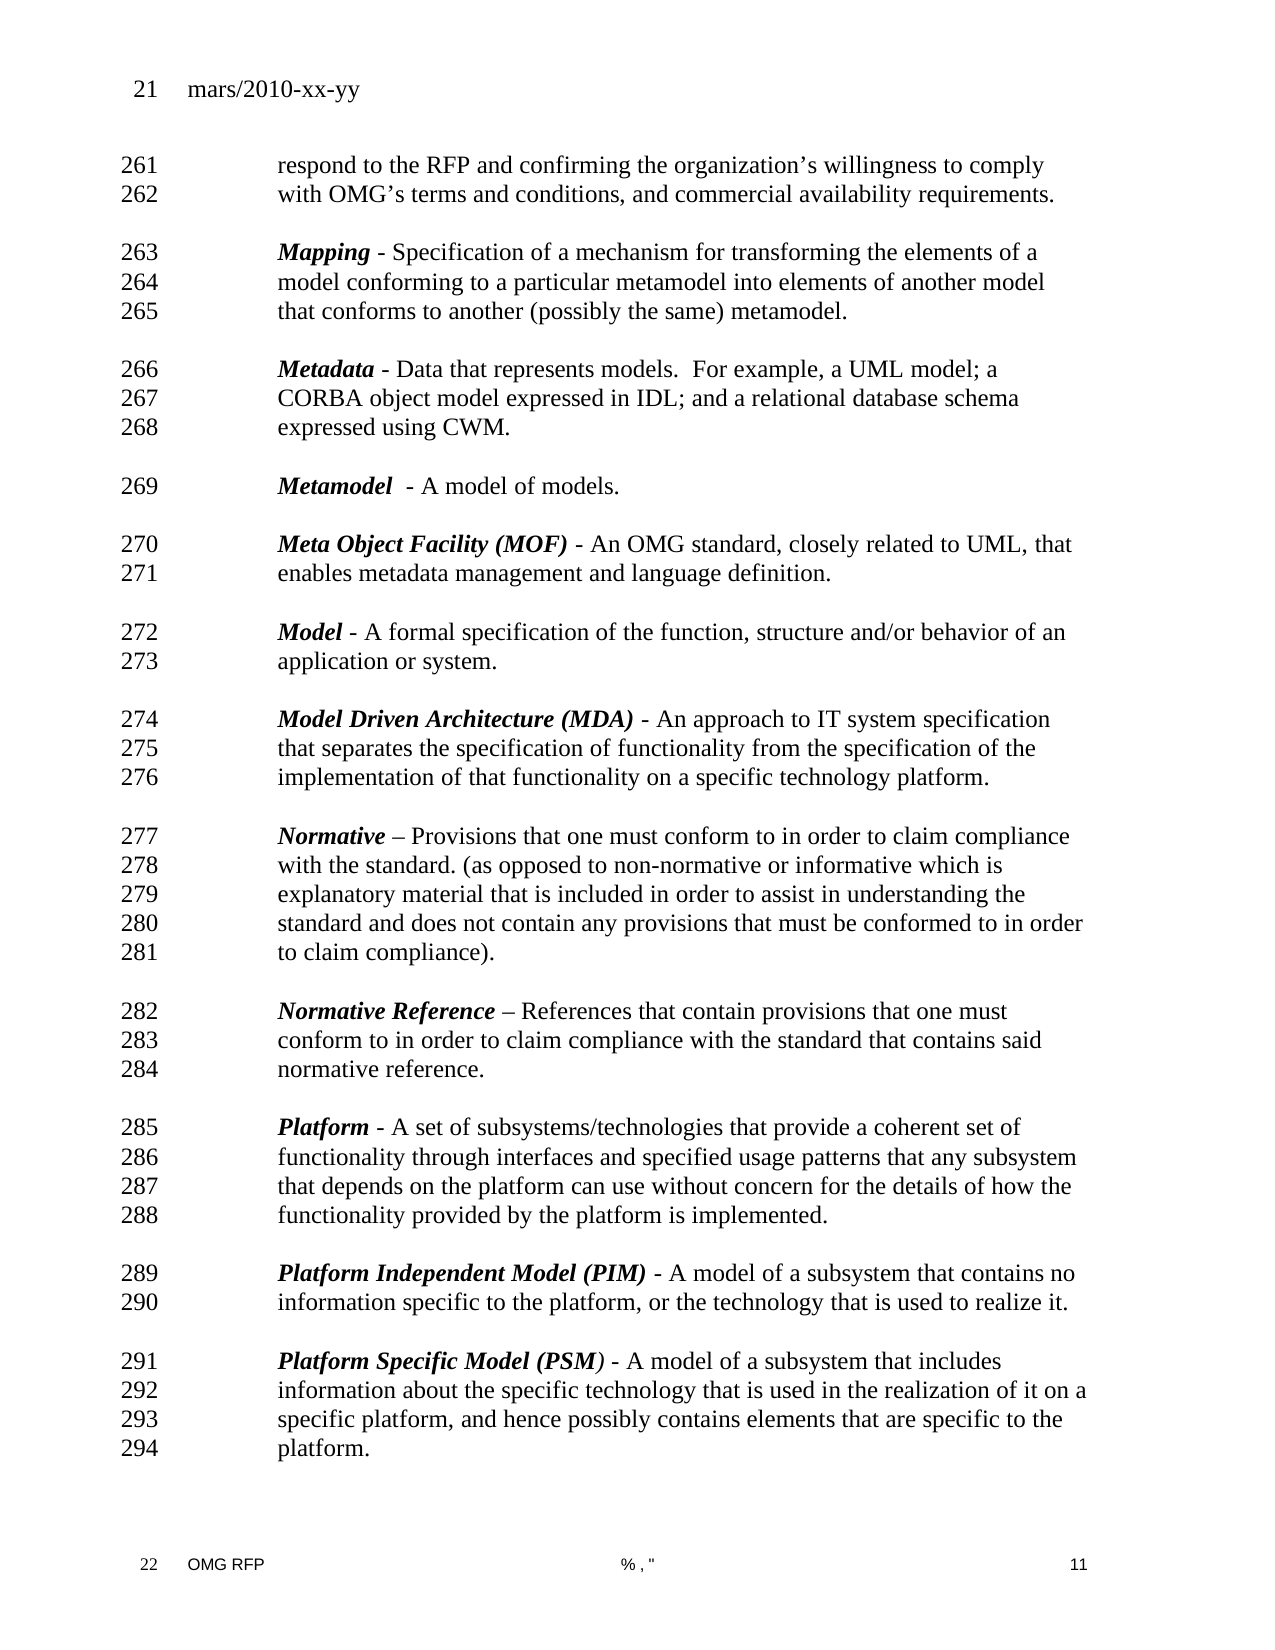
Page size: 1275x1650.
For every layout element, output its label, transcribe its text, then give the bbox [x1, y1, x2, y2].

text Platform - A set of subsystems/technologies that provide a coherent set of functionality through interfaces and specified usage patterns that any subsystem that depends on the platform can use without concern for the details of how the functionality provided by the platform is implemented. [277, 1112, 1087, 1229]
text Model Driven Architecture (MDA) - An approach to IT system specification that separates the specification of functionality from the specification of the implementation of that functionality on a specific technology platform. [277, 704, 1087, 792]
text Mapping - Specification of a mechanism for transforming the elements of a model conforming to a particular metamodel into elements of another model that conforms to another (possibly the same) metamodel. [277, 237, 1087, 325]
text respond to the RFP and confirming the organization’s willingness to comply with OMG’s terms and conditions, and commercial availability requirements. [277, 150, 1087, 208]
text Model - A formal specification of the function, structure and/or behavior of an application or system. [277, 617, 1087, 675]
text Normative – Provisions that one must conform to in order to claim compliance with the standard. (as opposed to non-normative or informative which is explanatory material that is included in order to assist in understanding the standard and does not contain any provisions that must be conformed to in order to claim compliance). [277, 821, 1087, 967]
text Metamodel - A model of models. [277, 471, 1087, 500]
text Meta Object Facility (MOF) - An OMG standard, closely related to UML, that enables metadata management and language definition. [277, 529, 1087, 587]
text Platform Specific Model (PSM) - A model of a subsystem that includes information about the specific technology that is used in the realization of it on a specific platform, and hence possibly contains elements that are specific to the platform. [277, 1346, 1087, 1462]
text Normative Reference – References that contain provisions that one must conform to in order to claim compliance with the standard that contains said normative reference. [277, 996, 1087, 1083]
text Platform Independent Model (PIM) - A model of a subsystem that contains no information specific to the platform, or the technology that is used to realize it. [277, 1258, 1087, 1317]
text Metadata - Data that represents models. For example, a UML model; a CORBA object model expressed in IDL; and a relational database schema expressed using CWM. [277, 354, 1087, 442]
